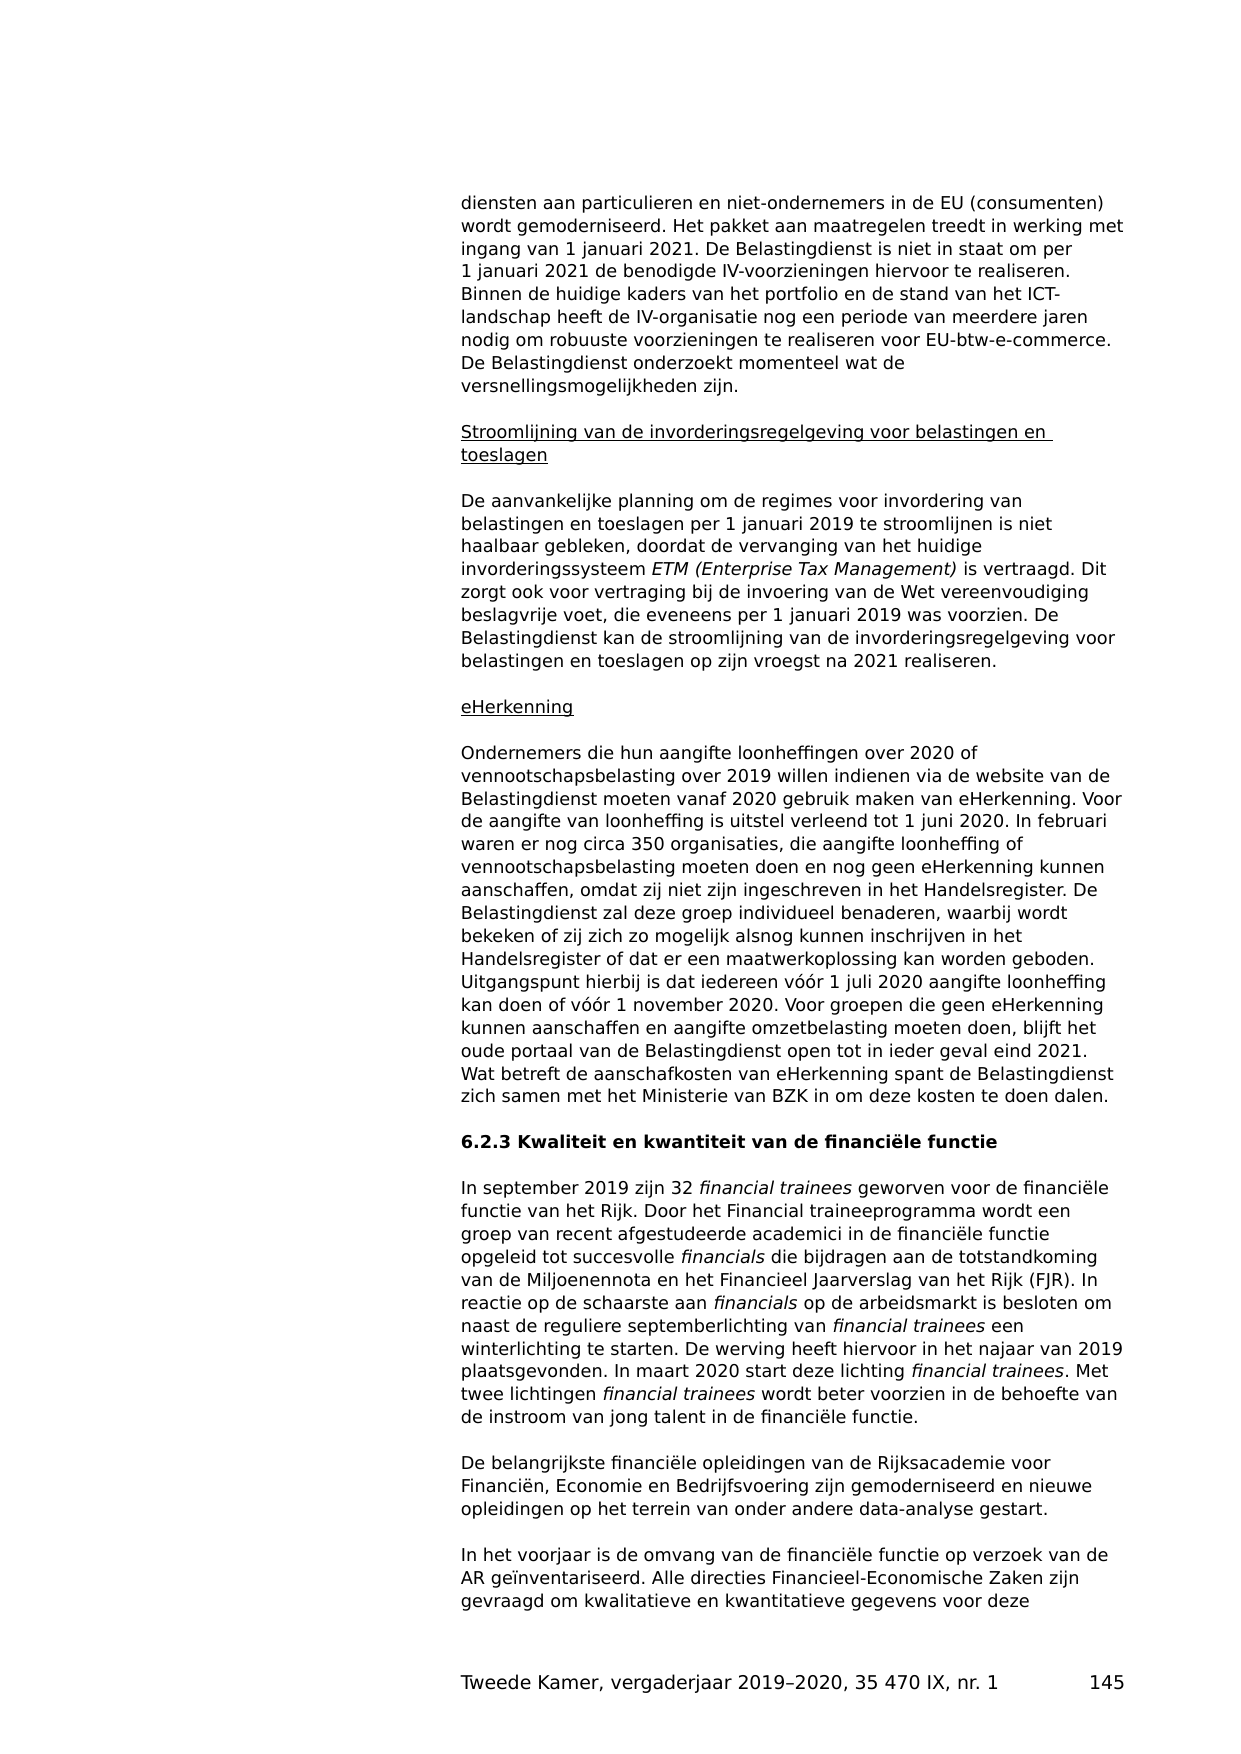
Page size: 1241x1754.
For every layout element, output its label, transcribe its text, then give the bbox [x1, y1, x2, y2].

text 6.2.3 Kwaliteit en kwantiteit van de financiële functie [461, 1130, 1125, 1153]
text diensten aan particulieren en niet-ondernemers in de EU (consumenten) wordt gemoderniseerd. Het pakket aan maatregelen treedt in werking met ingang van 1 januari 2021. De Belastingdienst is niet in staat om per 1 januari 2021 de benodigde IV-voorzieningen hiervoor te realiseren. Binnen de huidige kaders van het portfolio en de stand van het ICT-landschap heeft de IV-organisatie nog een periode van meerdere jaren nodig om robuuste voorzieningen te realiseren voor EU-btw-e-commerce. De Belastingdienst onderzoekt momenteel wat de versnellingsmogelijkheden zijn. [461, 191, 1125, 397]
text In het voorjaar is de omvang van de financiële functie op verzoek van de AR geïnventariseerd. Alle directies Financieel-Economische Zaken zijn gevraagd om kwalitatieve en kwantitatieve gegevens voor deze [461, 1543, 1125, 1612]
text Stroomlijning van de invorderingsregelgeving voor belastingen en toeslagen [461, 420, 1125, 466]
text De belangrijkste financiële opleidingen van de Rijksacademie voor Financiën, Economie en Bedrijfsvoering zijn gemoderniseerd en nieuwe opleidingen op het terrein van onder andere data-analyse gestart. [461, 1451, 1125, 1520]
text In september 2019 zijn 32 financial trainees geworven voor de financiële functie van het Rijk. Door het Financial traineeprogramma wordt een groep van recent afgestudeerde academici in de financiële functie opgeleid tot succesvolle financials die bijdragen aan de totstandkoming van de Miljoenennota en het Financieel Jaarverslag van het Rijk (FJR). In reactie op de schaarste aan financials op de arbeidsmarkt is besloten om naast de reguliere septemberlichting van financial trainees een winterlichting te starten. De werving heeft hiervoor in het najaar van 2019 plaatsgevonden. In maart 2020 start deze lichting financial trainees. Met twee lichtingen financial trainees wordt beter voorzien in de behoefte van de instroom van jong talent in de financiële functie. [461, 1176, 1125, 1428]
text De aanvankelijke planning om de regimes voor invordering van belastingen en toeslagen per 1 januari 2019 te stroomlijnen is niet haalbaar gebleken, doordat de vervanging van het huidige invorderingssysteem ETM (Enterprise Tax Management) is vertraagd. Dit zorgt ook voor vertraging bij de invoering van de Wet vereenvoudiging beslagvrije voet, die eveneens per 1 januari 2019 was voorzien. De Belastingdienst kan de stroomlijning van de invorderingsregelgeving voor belastingen en toeslagen op zijn vroegst na 2021 realiseren. [461, 489, 1125, 672]
text Ondernemers die hun aangifte loonheffingen over 2020 of vennootschapsbelasting over 2019 willen indienen via de website van de Belastingdienst moeten vanaf 2020 gebruik maken van eHerkenning. Voor de aangifte van loonheffing is uitstel verleend tot 1 juni 2020. In februari waren er nog circa 350 organisaties, die aangifte loonheffing of vennootschapsbelasting moeten doen en nog geen eHerkenning kunnen aanschaffen, omdat zij niet zijn ingeschreven in het Handelsregister. De Belastingdienst zal deze groep individueel benaderen, waarbij wordt bekeken of zij zich zo mogelijk alsnog kunnen inschrijven in het Handelsregister of dat er een maatwerkoplossing kan worden geboden. Uitgangspunt hierbij is dat iedereen vóór 1 juli 2020 aangifte loonheffing kan doen of vóór 1 november 2020. Voor groepen die geen eHerkenning kunnen aanschaffen en aangifte omzetbelasting moeten doen, blijft het oude portaal van de Belastingdienst open tot in ieder geval eind 2021. Wat betreft de aanschafkosten van eHerkenning spant de Belastingdienst zich samen met het Ministerie van BZK in om deze kosten te doen dalen. [461, 741, 1125, 1107]
text eHerkenning [461, 695, 1125, 718]
